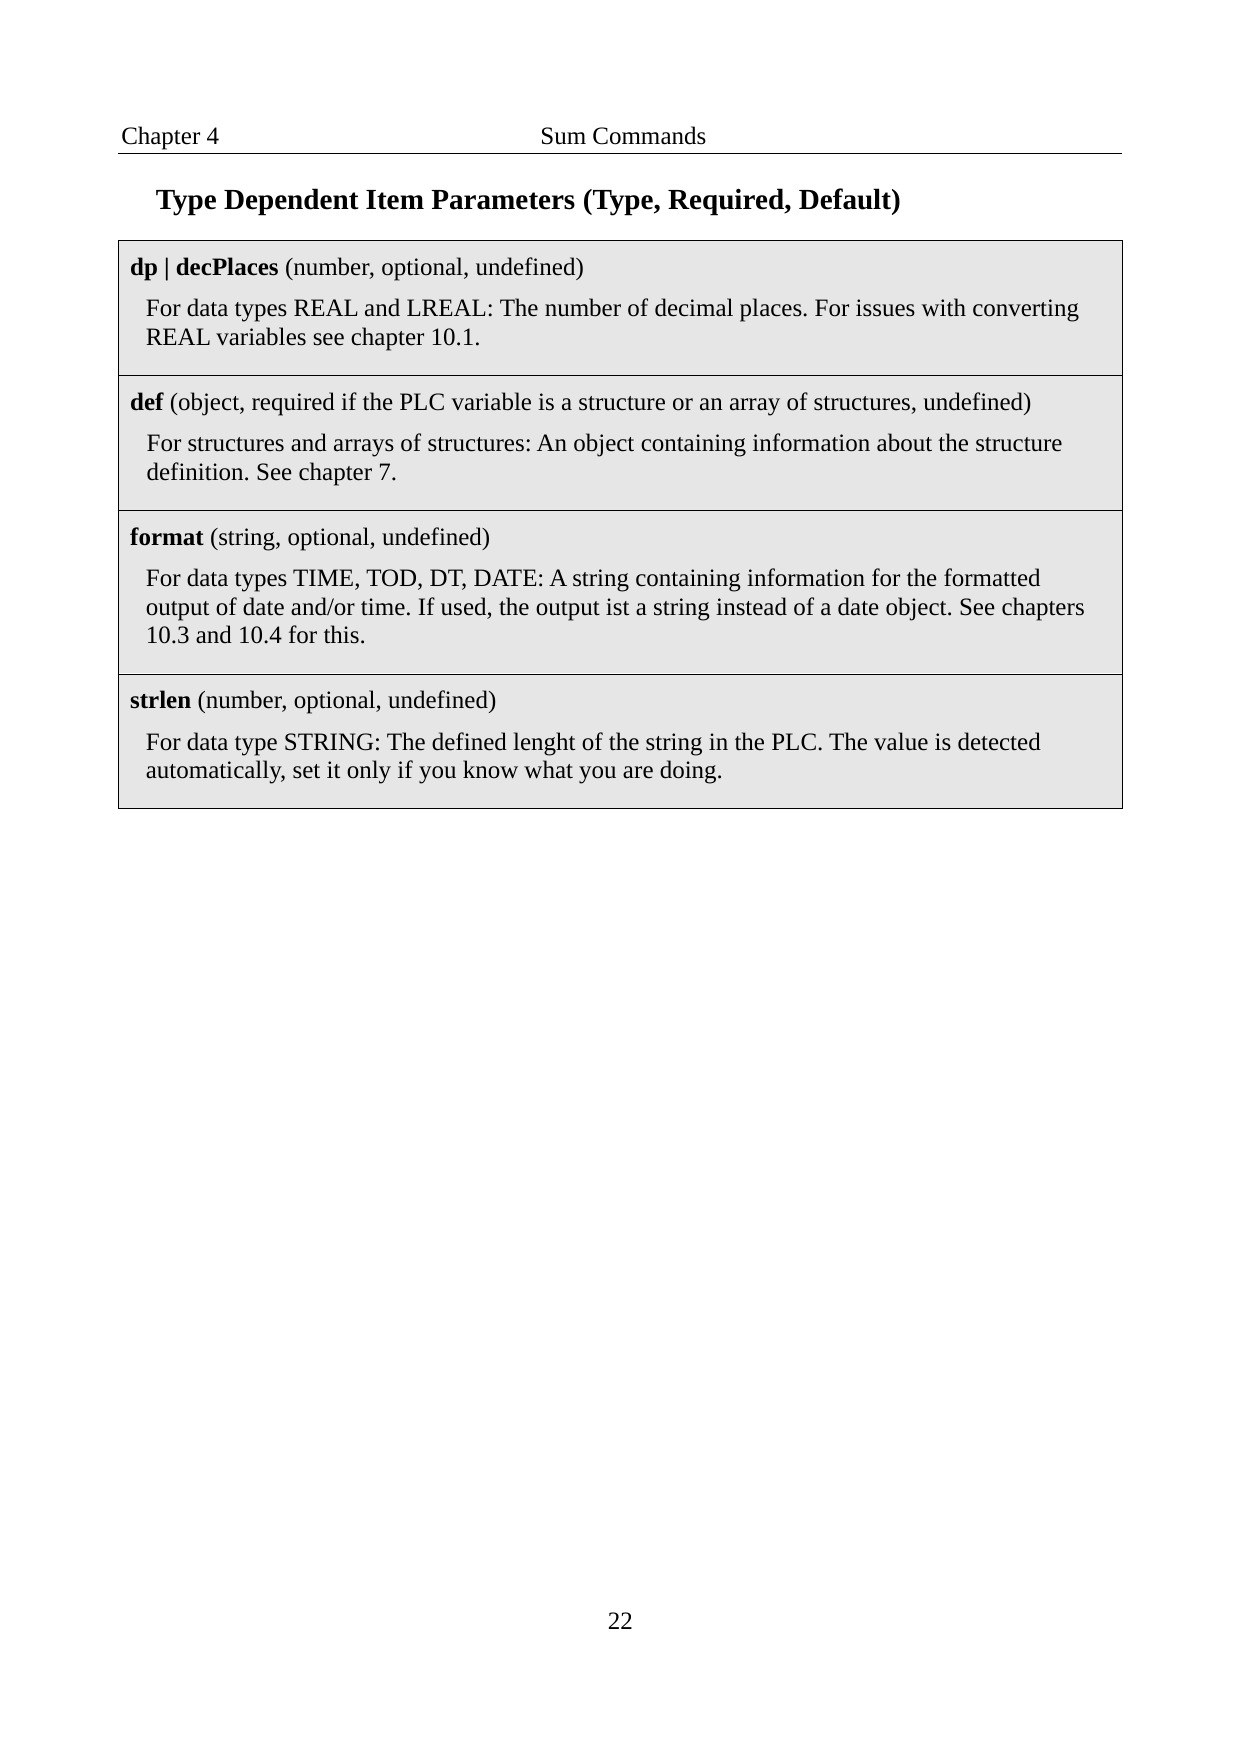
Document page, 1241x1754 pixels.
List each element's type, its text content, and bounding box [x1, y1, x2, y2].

table_cell strlen (number, optional, undefined) For data type STRING: The defined lenght of the string in the PLC. The value is detected automatically, set it only if you know what you are doing. [119, 675, 1122, 808]
table_cell def (object, required if the PLC variable is a structure or an array of structures, undefined) For structures and arrays of structures: An object containing information about the structure definition. See chapter 7. [119, 376, 1122, 510]
table_header dp | decPlaces (number, optional, undefined) For data types REAL and LREAL: The number of decimal places. For issues with converting REAL variables see chapter 10.1. [119, 241, 1122, 375]
table_cell format (string, optional, undefined) For data types TIME, TOD, DT, DATE: A string containing information for the formatted output of date and/or time. If used, the output ist a string instead of a date object. See chapters 10.3 and 10.4 for this. [119, 511, 1122, 673]
subtitle Type Dependent Item Parameters (Type, Required, Default) [156, 182, 1122, 216]
